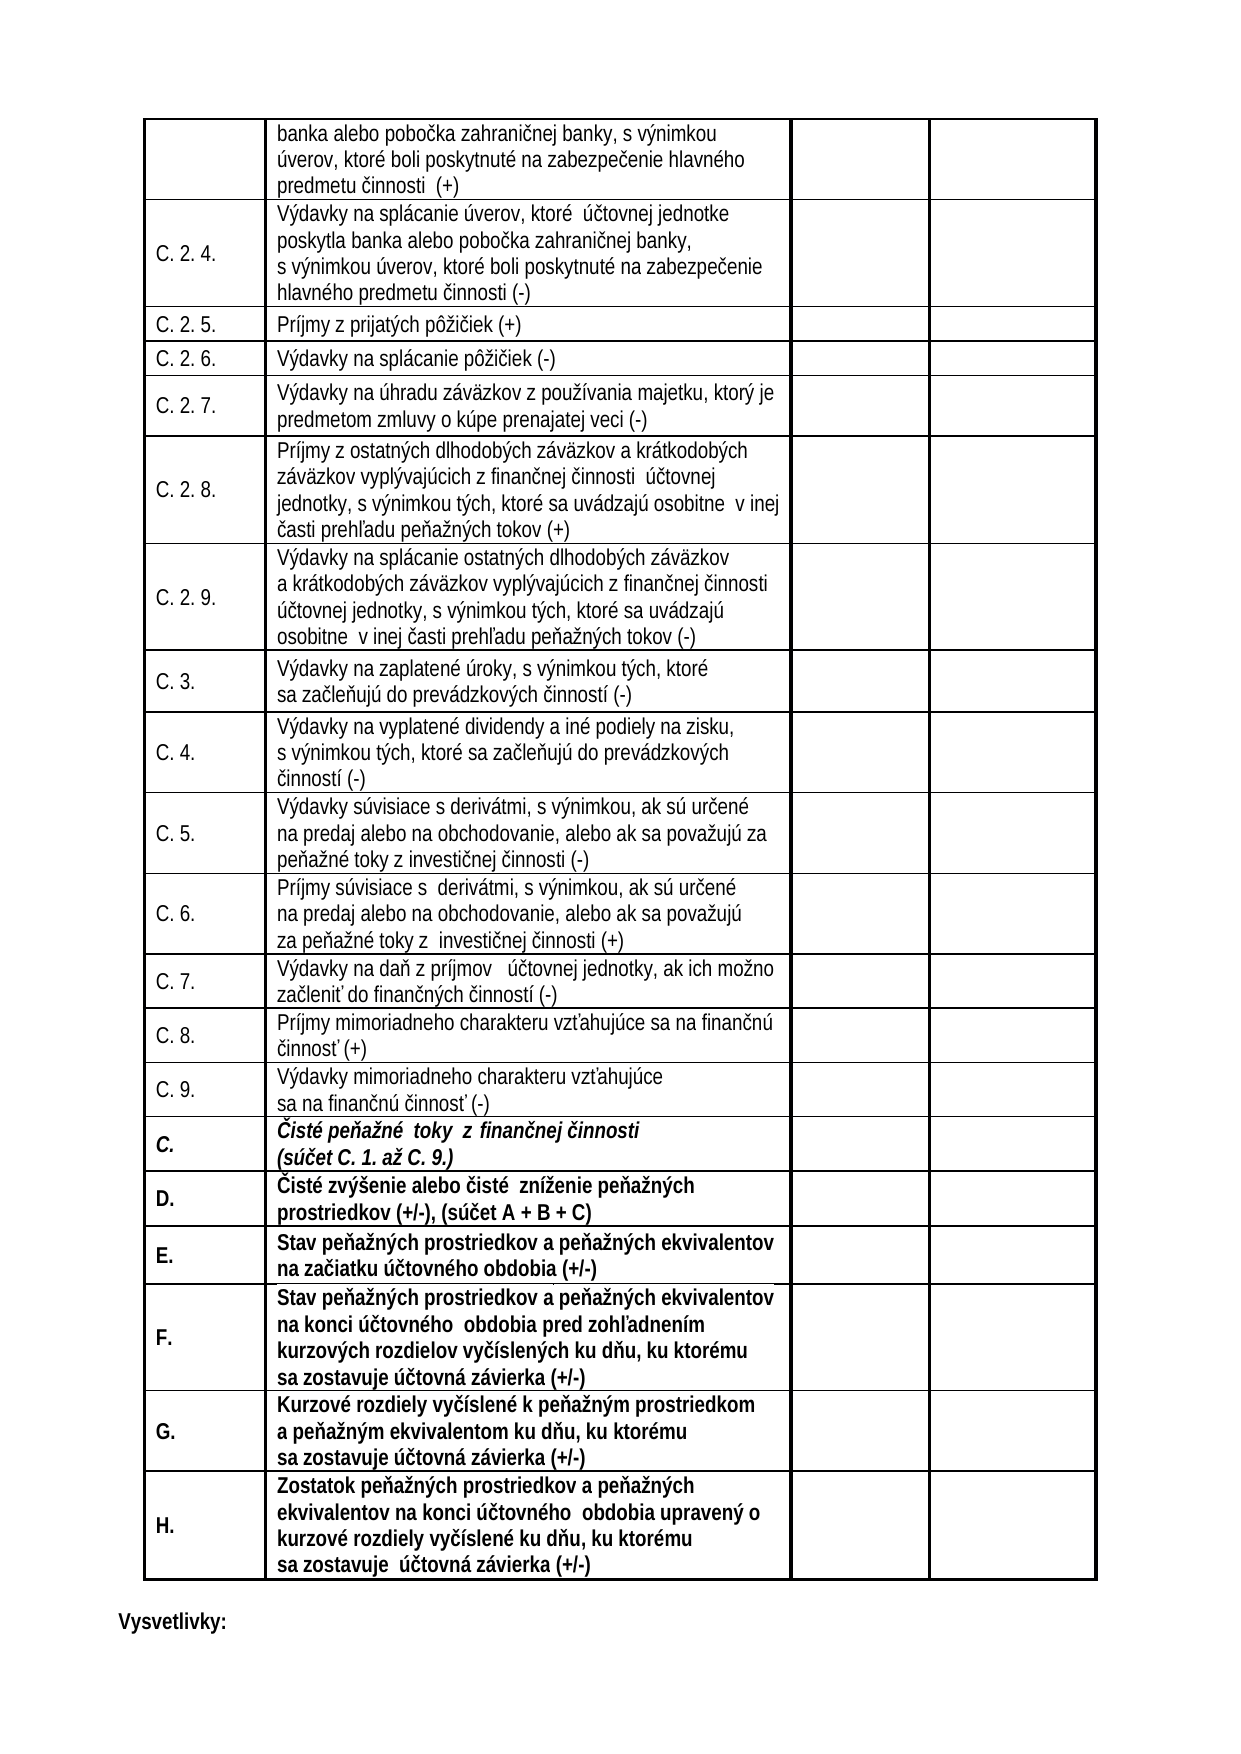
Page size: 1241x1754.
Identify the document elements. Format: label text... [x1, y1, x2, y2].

table_cell [931, 955, 1094, 1007]
table_cell [931, 1063, 1094, 1116]
table_cell C. 2. 9. [146, 544, 264, 649]
table_cell C. 2. 5. [146, 307, 264, 340]
table_cell C. 3. [146, 651, 264, 711]
table_cell [931, 1117, 1094, 1170]
table_cell C. 2. 7. [146, 376, 264, 435]
table_cell [793, 713, 928, 792]
table_cell [931, 1285, 1094, 1390]
table_cell [931, 437, 1094, 542]
table_cell [931, 376, 1094, 435]
table_cell Kurzové rozdiely vyčíslené k peňažným prostriedkom a peňažným ekvivalentom ku dňu, ku ktorému sa zostavuje účtovná závierka (+/-) [267, 1391, 789, 1470]
table_cell [793, 376, 928, 435]
table_cell [931, 544, 1094, 649]
table_cell C. 2. 6. [146, 342, 264, 374]
table_cell [793, 200, 928, 306]
table_cell E. [146, 1227, 264, 1283]
table_cell [793, 544, 928, 649]
table_cell Výdavky súvisiace s derivátmi, s výnimkou, ak sú určené na predaj alebo na obchodovanie, alebo ak sa považujú za peňažné toky z investičnej činnosti (-) [267, 793, 789, 872]
table_cell Príjmy z prijatých pôžičiek (+) [267, 307, 789, 340]
table_cell [793, 1009, 928, 1062]
table_cell [931, 1009, 1094, 1062]
table_cell C. 8. [146, 1009, 264, 1062]
table_cell [793, 437, 928, 542]
text Vysvetlivky: [118, 1608, 1122, 1634]
table_cell H. [146, 1472, 264, 1578]
table_cell [931, 200, 1094, 306]
table_cell [793, 1172, 928, 1225]
table_cell [793, 1117, 928, 1170]
table_cell Výdavky na splácanie ostatných dlhodobých záväzkov a krátkodobých záväzkov vyplývajúcich z finančnej činnosti účtovnej jednotky, s výnimkou tých, ktoré sa uvádzajú osobitne v inej časti prehľadu peňažných tokov (-) [267, 544, 789, 649]
table_cell [931, 793, 1094, 872]
table_cell C. [146, 1117, 264, 1170]
table_cell banka alebo pobočka zahraničnej banky, s výnimkou úverov, ktoré boli poskytnuté na zabezpečenie hlavného predmetu činnosti (+) [267, 120, 789, 199]
table_cell Výdavky na daň z príjmov účtovnej jednotky, ak ich možno začleniť do finančných činností (-) [267, 955, 789, 1007]
table_cell Príjmy z ostatných dlhodobých záväzkov a krátkodobých záväzkov vyplývajúcich z finančnej činnosti účtovnej jednotky, s výnimkou tých, ktoré sa uvádzajú osobitne v inej časti prehľadu peňažných tokov (+) [267, 437, 789, 542]
table_cell C. 7. [146, 955, 264, 1007]
table_cell Príjmy mimoriadneho charakteru vzťahujúce sa na finančnú činnosť (+) [267, 1009, 789, 1062]
table_cell C. 4. [146, 713, 264, 792]
table_cell Čisté peňažné toky z finančnej činnosti (súčet C. 1. až C. 9.) [267, 1117, 789, 1170]
table_cell Zostatok peňažných prostriedkov a peňažných ekvivalentov na konci účtovného obdobia upravený o kurzové rozdiely vyčíslené ku dňu, ku ktorému sa zostavuje účtovná závierka (+/-) [267, 1472, 789, 1578]
table_cell Výdavky na zaplatené úroky, s výnimkou tých, ktoré sa začleňujú do prevádzkových činností (-) [267, 651, 789, 711]
table_cell Čisté zvýšenie alebo čisté zníženie peňažných prostriedkov (+/-), (súčet A + B + C) [267, 1172, 789, 1225]
table_cell Výdavky mimoriadneho charakteru vzťahujúce sa na finančnú činnosť (-) [267, 1063, 789, 1116]
table_cell [146, 120, 264, 199]
table_cell [793, 1472, 928, 1578]
table_cell G. [146, 1391, 264, 1470]
table_cell [793, 1391, 928, 1470]
table_cell Výdavky na splácanie úverov, ktoré účtovnej jednotke poskytla banka alebo pobočka zahraničnej banky, s výnimkou úverov, ktoré boli poskytnuté na zabezpečenie hlavného predmetu činnosti (-) [267, 200, 789, 306]
table_cell Výdavky na úhradu záväzkov z používania majetku, ktorý je predmetom zmluvy o kúpe prenajatej veci (-) [267, 376, 789, 435]
table_cell [793, 651, 928, 711]
table_cell [931, 713, 1094, 792]
table_cell C. 2. 8. [146, 437, 264, 542]
table_cell [931, 1172, 1094, 1225]
table_cell Výdavky na vyplatené dividendy a iné podiely na zisku, s výnimkou tých, ktoré sa začleňujú do prevádzkových činností (-) [267, 713, 789, 792]
table_cell [793, 1285, 928, 1390]
table_cell [793, 793, 928, 872]
table_cell [793, 307, 928, 340]
table_cell [931, 1391, 1094, 1470]
table_cell [793, 1227, 928, 1283]
table_cell [931, 1472, 1094, 1578]
table_cell Výdavky na splácanie pôžičiek (-) [267, 342, 789, 374]
table_cell [793, 342, 928, 374]
table_cell C. 9. [146, 1063, 264, 1116]
table_cell [931, 120, 1094, 199]
table_cell D. [146, 1172, 264, 1225]
table_cell [793, 955, 928, 1007]
table_cell [793, 874, 928, 953]
table_cell C. 2. 4. [146, 200, 264, 306]
table_cell [931, 651, 1094, 711]
table_cell [931, 874, 1094, 953]
table_cell C. 6. [146, 874, 264, 953]
table_cell [793, 120, 928, 199]
table_cell Stav peňažných prostriedkov a peňažných ekvivalentov na konci účtovného obdobia pred zohľadnením kurzových rozdielov vyčíslených ku dňu, ku ktorému sa zostavuje účtovná závierka (+/-) [267, 1285, 789, 1390]
table_cell [931, 1227, 1094, 1283]
table_cell Príjmy súvisiace s derivátmi, s výnimkou, ak sú určené na predaj alebo na obchodovanie, alebo ak sa považujú za peňažné toky z investičnej činnosti (+) [267, 874, 789, 953]
table_cell [931, 307, 1094, 340]
table_cell F. [146, 1285, 264, 1390]
table_cell [931, 342, 1094, 374]
table_cell Stav peňažných prostriedkov a peňažných ekvivalentov na začiatku účtovného obdobia (+/-) [267, 1227, 789, 1283]
table_cell [793, 1063, 928, 1116]
table_cell C. 5. [146, 793, 264, 872]
